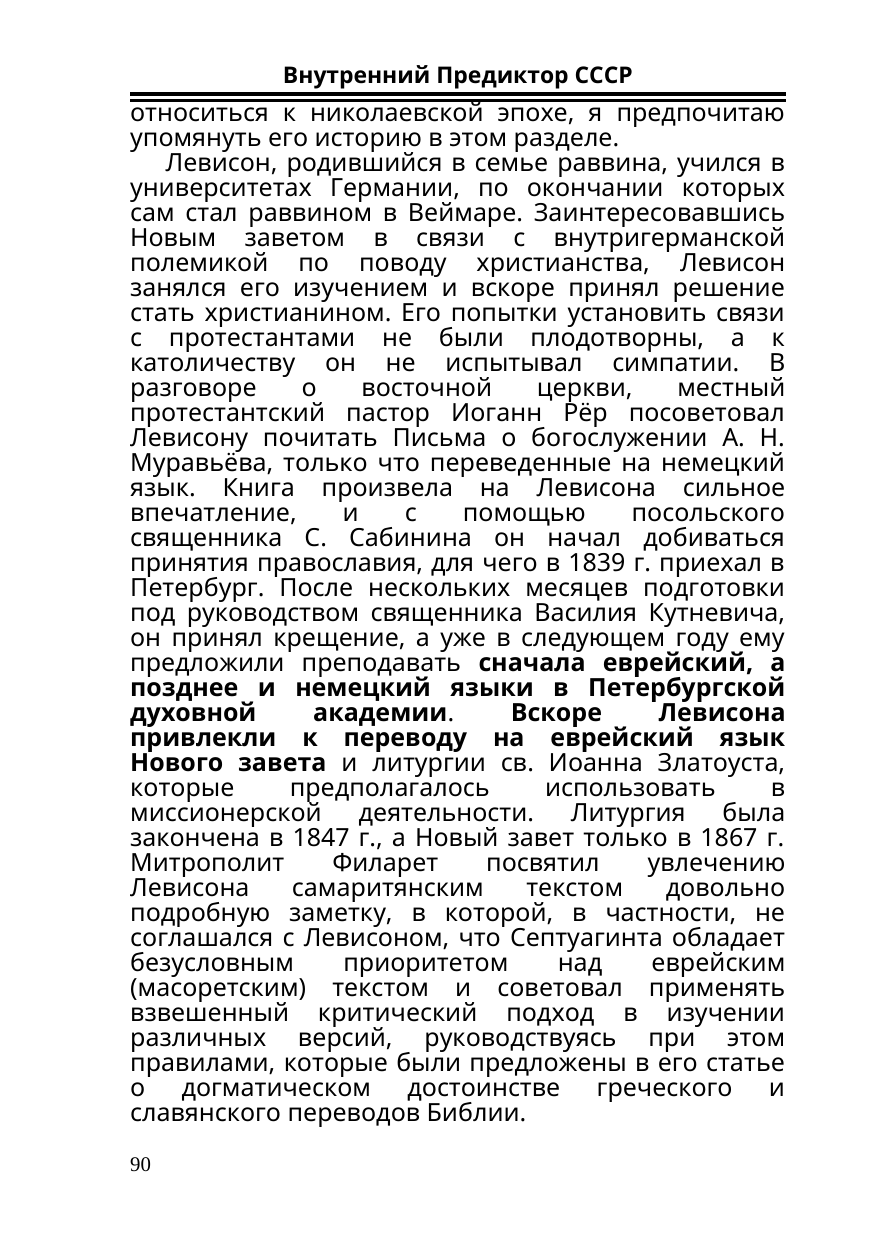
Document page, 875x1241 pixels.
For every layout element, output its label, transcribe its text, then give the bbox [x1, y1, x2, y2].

text Левисон, родившийся в семье раввина, учился в университетах Германии, по окончании которых сам стал раввином в Веймаре. Заинтересовавшись Новым заветом в связи с внутригерманской полемикой по поводу христианства, Левисон занялся его изучением и вскоре принял решение стать христианином. Его попытки установить связи с протестантами не были плодотворны, а к католичеству он не испытывал симпатии. В разговоре о восточной церкви, местный протестантский пастор Иоганн Рёр посоветовал Левисону почитать Письма о богослужении А. Н. Муравьёва, только что переведенные на немецкий язык. Книга произвела на Левисона сильное впечатление, и с помощью посольского священника С. Сабинина он начал добиваться принятия православия, для чего в 1839 г. приехал в Петербург. После нескольких месяцев подготовки под руководством священника Василия Кутневича, он принял крещение, а уже в следующем году ему предложили преподавать сначала еврейский, а позднее и немецкий языки в Петербургской духовной академии. Вскоре Левисона привлекли к переводу на еврейский язык Нового завета и литургии св. Иоанна Златоуста, которые предполагалось использовать в миссионерской деятельности. Литургия была закончена в 1847 г., а Новый завет только в 1867 г. Митрополит Филарет посвятил увлечению Левисона самаритянским текстом довольно подробную заметку, в которой, в частности, не соглашался с Левисоном, что Септуагинта обладает безусловным приоритетом над еврейским (масоретским) текстом и советовал применять взвешенный критический подход в изучении различных версий, руководствуясь при этом правилами, которые были предложены в его статье о догматическом достоинстве греческого и славянского переводов Библии. [130, 152, 786, 1127]
text относиться к николаевской эпохе, я предпочитаю упомянуть его историю в этом разделе. [130, 102, 786, 152]
